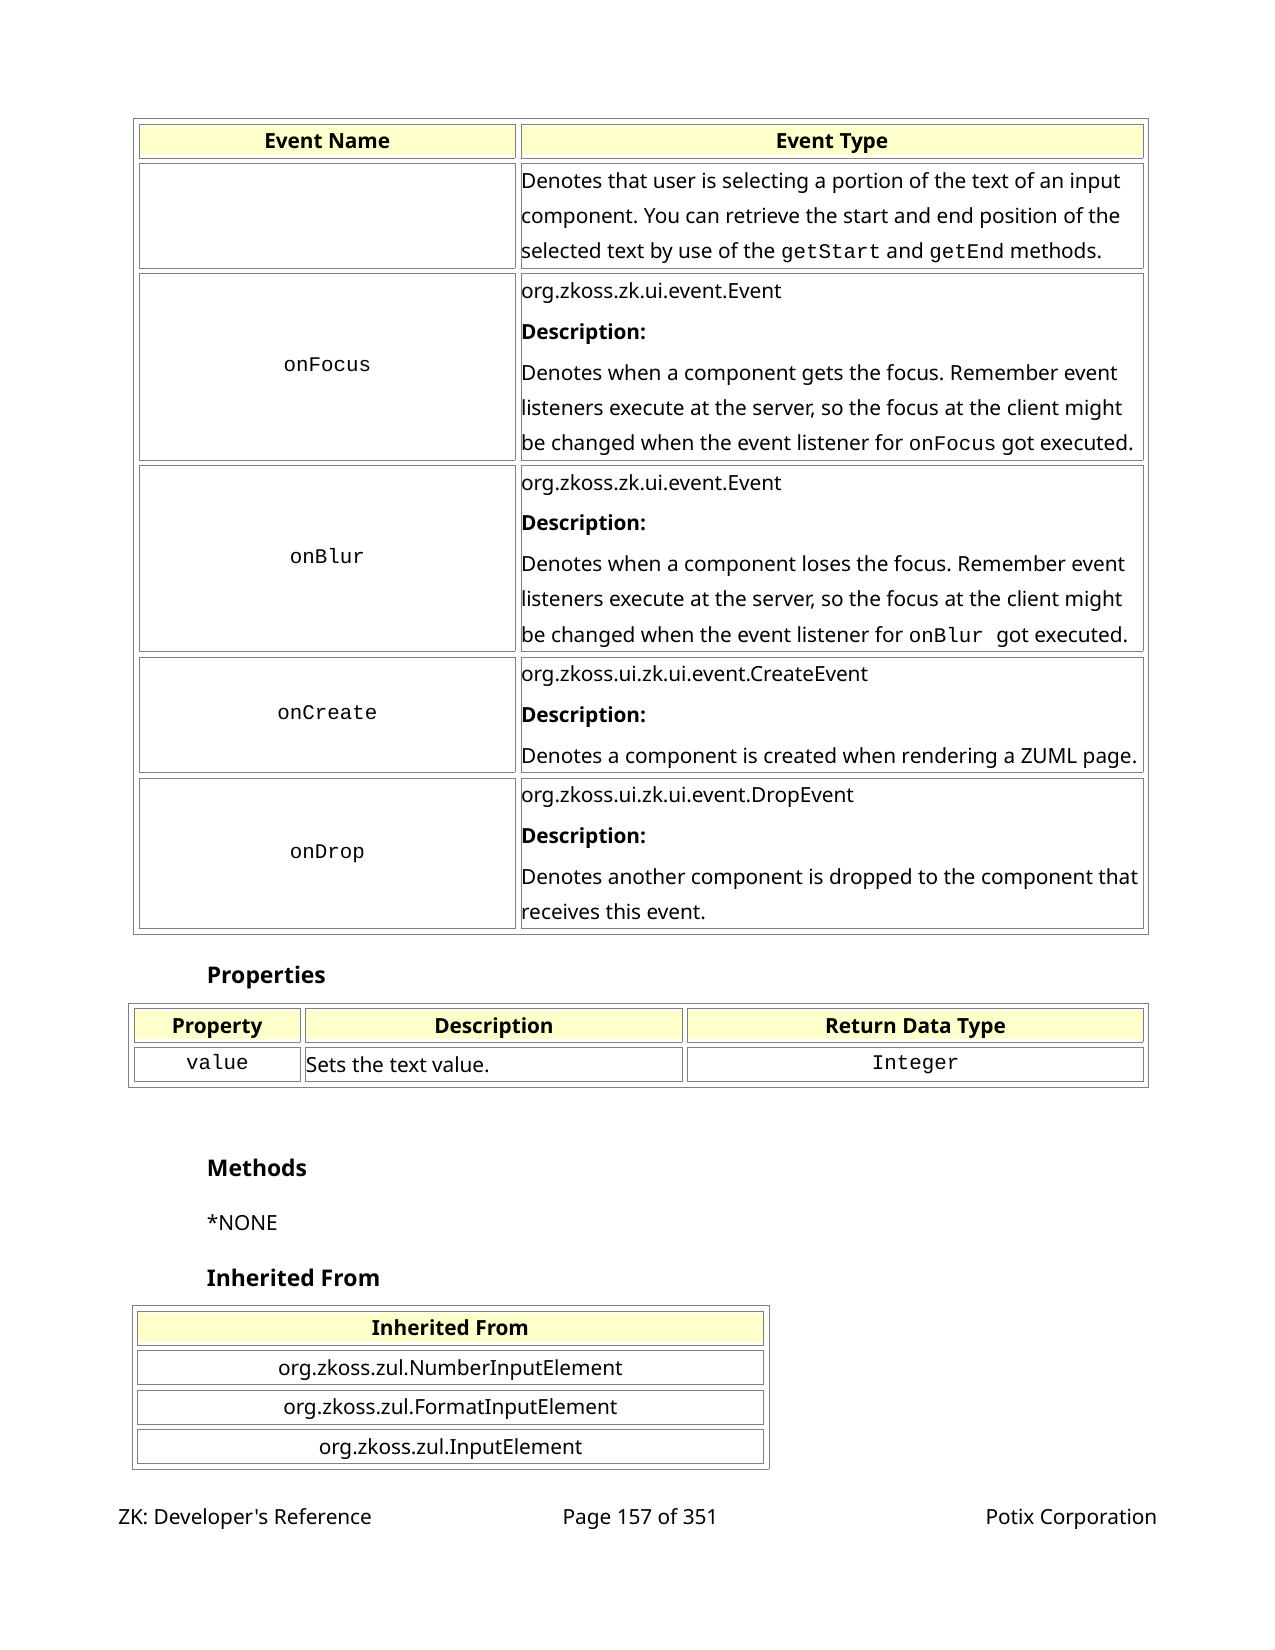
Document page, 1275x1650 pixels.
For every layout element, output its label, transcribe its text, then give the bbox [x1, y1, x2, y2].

table_cell onBlur [136, 460, 518, 651]
table_cell org.zkoss.zul.NumberInputElement [134, 1345, 766, 1384]
table_cell Integer [685, 1042, 1146, 1081]
text *NONE [207, 1208, 1157, 1236]
table_header Inherited From [134, 1306, 766, 1345]
table_header Event Name [136, 119, 518, 158]
table_header Property [131, 1004, 303, 1042]
table_header Event Type [518, 119, 1146, 158]
table_cell org.zkoss.ui.zk.ui.event.CreateEvent Description: Denotes a component is created when rendering a ZUML page. [518, 651, 1146, 772]
subtitle Inherited From [207, 1261, 1157, 1293]
table_cell Denotes that user is selecting a portion of the text of an input component. You can retrieve the start and end position of the selected text by use of the getStart and getEnd methods. [518, 158, 1146, 268]
table_header Description [303, 1004, 685, 1042]
table_cell org.zkoss.zul.InputElement [134, 1424, 766, 1463]
table_header Return Data Type [685, 1004, 1146, 1042]
table_cell onDrop [136, 772, 518, 928]
table_cell Sets the text value. [303, 1042, 685, 1081]
table_cell onCreate [136, 651, 518, 772]
table_cell [136, 158, 518, 268]
table_cell org.zkoss.zk.ui.event.Event Description: Denotes when a component loses the focus. Remember event listeners execute at the server, so the focus at the client might be changed when the event listener for onBlur got executed. [518, 460, 1146, 651]
table_cell org.zkoss.ui.zk.ui.event.DropEvent Description: Denotes another component is dropped to the component that receives this event. [518, 772, 1146, 928]
table_cell org.zkoss.zk.ui.event.Event Description: Denotes when a component gets the focus. Remember event listeners execute at the server, so the focus at the client might be changed when the event listener for onFocus got executed. [518, 268, 1146, 459]
table_cell org.zkoss.zul.FormatInputElement [134, 1384, 766, 1424]
table_cell onFocus [136, 268, 518, 459]
table_cell value [131, 1042, 303, 1081]
subtitle Properties [207, 959, 1157, 990]
subtitle Methods [207, 1152, 1157, 1183]
